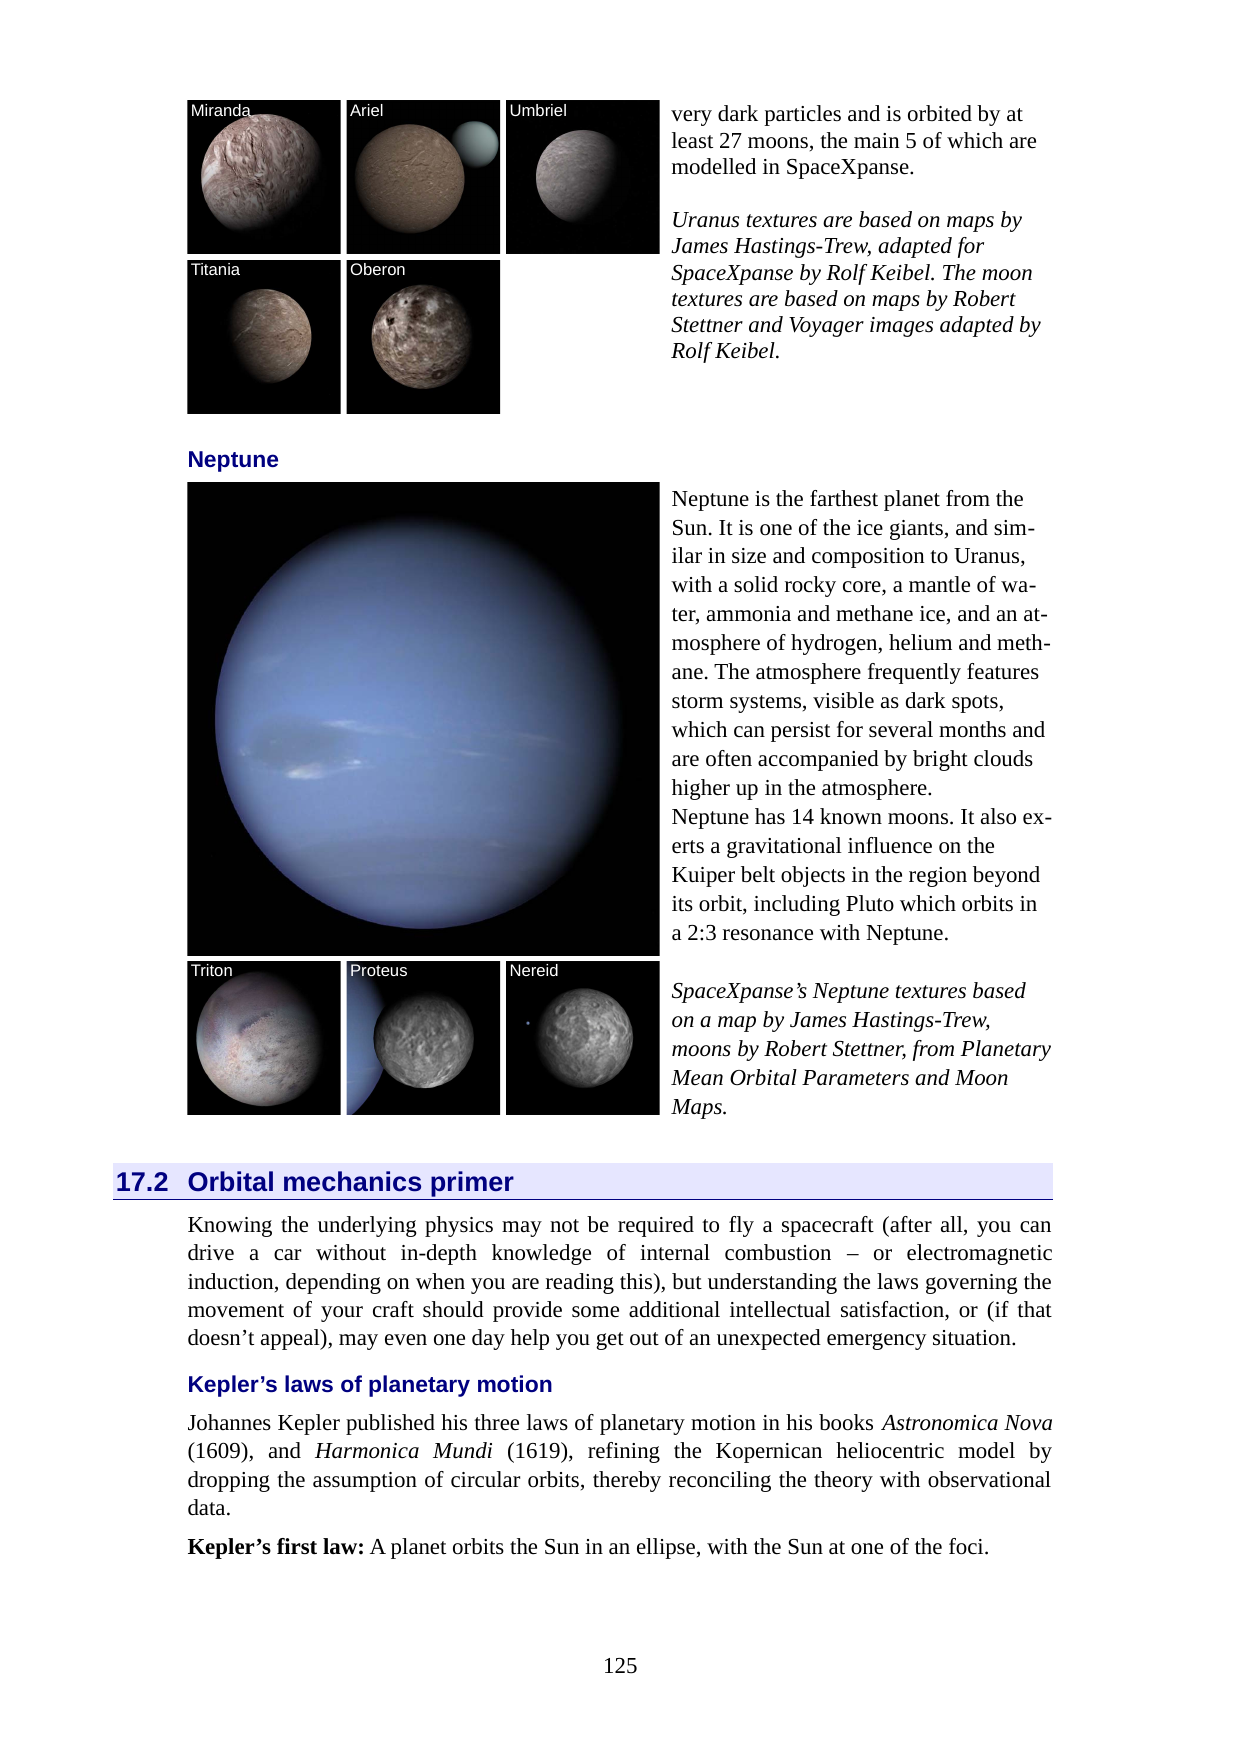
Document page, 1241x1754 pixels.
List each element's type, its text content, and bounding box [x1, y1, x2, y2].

subtitle Orbital mechanics primer [113, 1163, 1053, 1199]
table_header very dark particles and is orbited by at least 27 moons, the main 5 of which are modelled in SpaceXpanse. Uranus textures are based on maps by James Hastings-Trew, adapted for SpaceXpanse by Rolf Keibel. The moon textures are based on maps by Robert Stettner and Voyager images adapted by Rolf Keibel. [660, 100, 1053, 419]
table_cell [187, 260, 659, 419]
subtitle Kepler’s laws of planetary motion [187, 1371, 1053, 1397]
text Johannes Kepler published his three laws of planetary motion in his books Astronomica Nova (1609), and Harmonica Mundi (1619), refining the Kopernican heliocentric model by dropping the assumption of circular orbits, thereby reconciling the theory with observational data. [187, 1408, 1053, 1521]
subtitle Neptune [187, 446, 1053, 472]
picture [506, 961, 660, 1115]
picture [346, 961, 501, 1115]
table_cell [187, 961, 659, 1121]
picture [187, 482, 660, 956]
picture [187, 260, 341, 414]
table_cell [187, 100, 659, 260]
table_header Neptune is the farthest planet from the Sun. It is one of the ice giants, and sim­ilar in size and composition to Uranus, with a solid rocky core, a mantle of wa­ter, ammonia and methane ice, and an at­mosphere of hydrogen, helium and meth­ane. The atmosphere frequently features storm systems, visible as dark spots, which can persist for several months and are often accompanied by bright clouds higher up in the atmosphere. Neptune has 14 known moons. It also ex­erts a gravitational influence on the Kuiper belt objects in the region beyond its orbit, including Pluto which orbits in a 2:3 resonance with Neptune. SpaceXpanse’s Neptune textures based on a map by James Hastings-Trew, moons by Robert Stettner, from Planetary Mean Orbital Parameters and Moon Maps. [660, 483, 1053, 1121]
table_header [187, 956, 659, 961]
picture [346, 100, 501, 254]
picture [187, 961, 341, 1115]
picture [346, 260, 501, 414]
picture [187, 100, 341, 254]
text Kepler’s first law: A planet orbits the Sun in an ellipse, with the Sun at one of the foci. [187, 1532, 1053, 1560]
picture [506, 100, 660, 254]
text Knowing the underlying physics may not be required to fly a spacecraft (after all, you can drive a car without in-depth knowledge of internal combustion – or electromagnetic induction, depending on when you are reading this), but understanding the laws governing the movement of your craft should provide some additional intellectual satisfaction, or (if that doesn’t appeal), may even one day help you get out of an unexpected emergency situation. [187, 1210, 1053, 1351]
